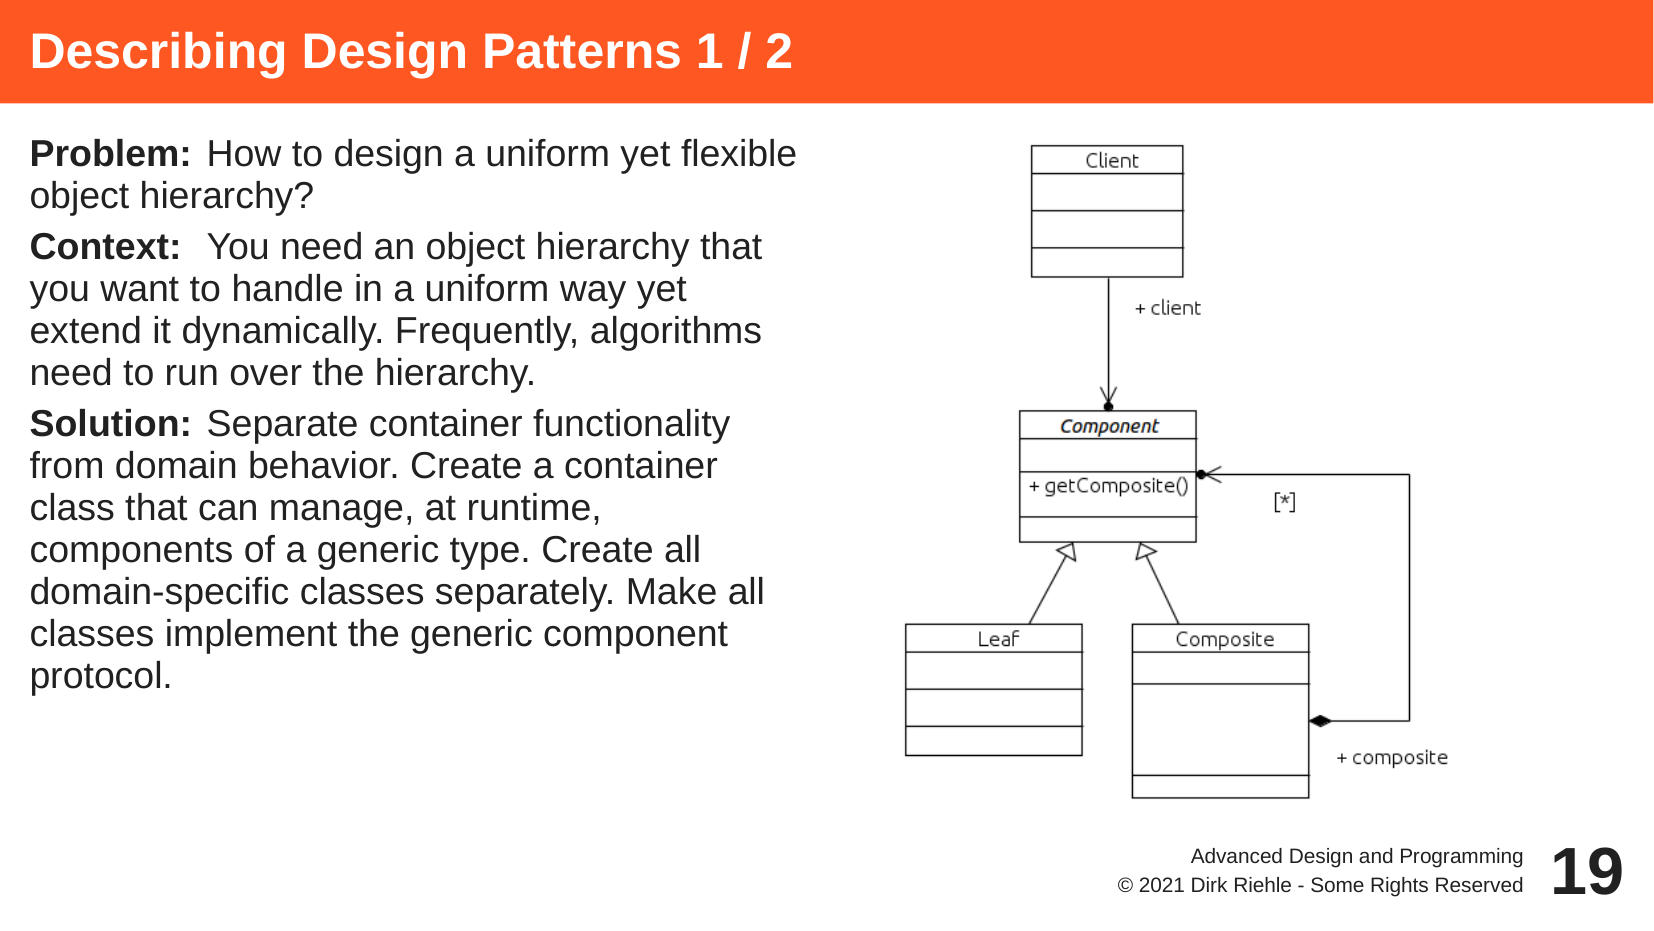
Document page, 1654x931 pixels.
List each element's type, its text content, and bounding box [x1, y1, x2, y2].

list Problem: How to design a uniform yet flexible object hierarchy? Context: You need an object hierarchy that you want to handle in a uniform way yet extend it dynamically. Frequently, algorithms need to run over the hierarchy. Solution: Separate container functionality from domain behavior. Create a container class that can manage, at runtime, components of a generic type. Create all domain-specific classes separately. Make all classes implement the generic component protocol. [29, 132, 808, 813]
title Describing Design Patterns 1 / 2 [0, 0, 1654, 104]
picture [892, 132, 1580, 813]
